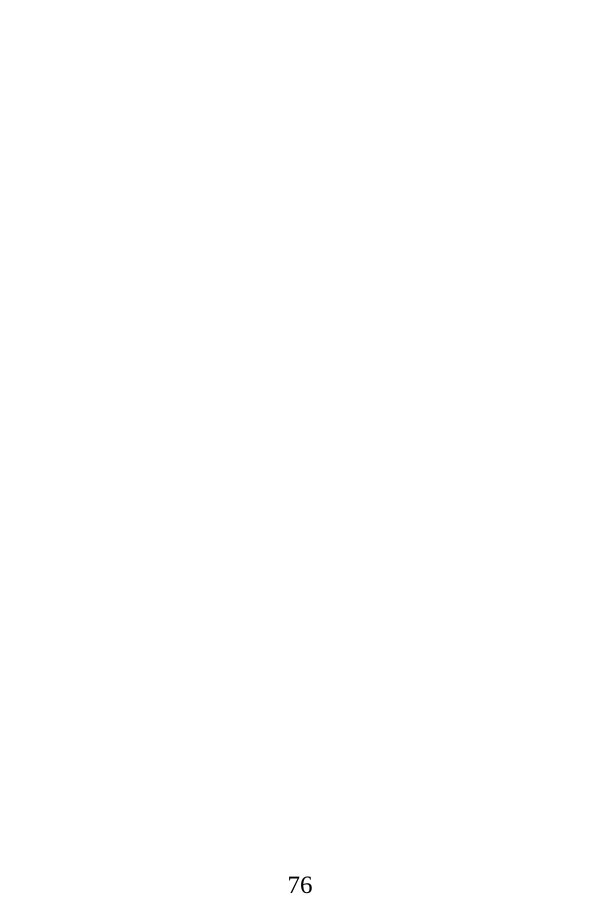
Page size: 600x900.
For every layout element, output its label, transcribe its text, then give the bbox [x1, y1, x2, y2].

text woke feeling depressed, lonely. I wanted to reach out to Hannah for a walk/hang, but felt like it was coming from a place of fear. I finished Totoro while charging my phone, cleaned my bed & bath and walked to Kota Kai, but they were closed, so I went to Izzy's, got a cup of dark roast, sat on the porch and wrote in my journal. [37, 514, 562, 673]
text The post-set pizza was lovely, as was the company and weather all day long. I am truly blessed and tried to keep that in mind. I drove home and went to sleep without turning any lights on. [37, 355, 562, 446]
text I suspect she is working, but her briefness of correspondence last night and lack of reels today [37, 787, 562, 832]
text I ate a million sandwiches and drank a thousand hop waters, said hello to some of Hannah’s friends, played a pretty good set with her, Evan & Kevin, then hung w/ Gary and Fox. I helped Hannah w/ Wes, including sweetly checking her hair for a bug. [37, 106, 562, 219]
text Scott watched baby Wes while the Honeycutters checked. Then Hannah arrived and we had more of a rehearsal than a check. [37, 37, 562, 106]
text We played an action-packed Ever-Expanding set with Scott, but I wondered the whole time if my playing sounded insecure or erratic. [37, 219, 562, 287]
text VI.IX [37, 469, 562, 492]
text I feel better after writing so much. I fear that nothing has changed as far as Hannah’s feelings for me despite feeling closer than ever over two long and meaningful days together. [37, 696, 562, 787]
text The clips I saw do not indicate that. For an encore, we jammed on “If you can’t stand it, sit down,” Say Man and Mountain Dew. [37, 287, 562, 355]
